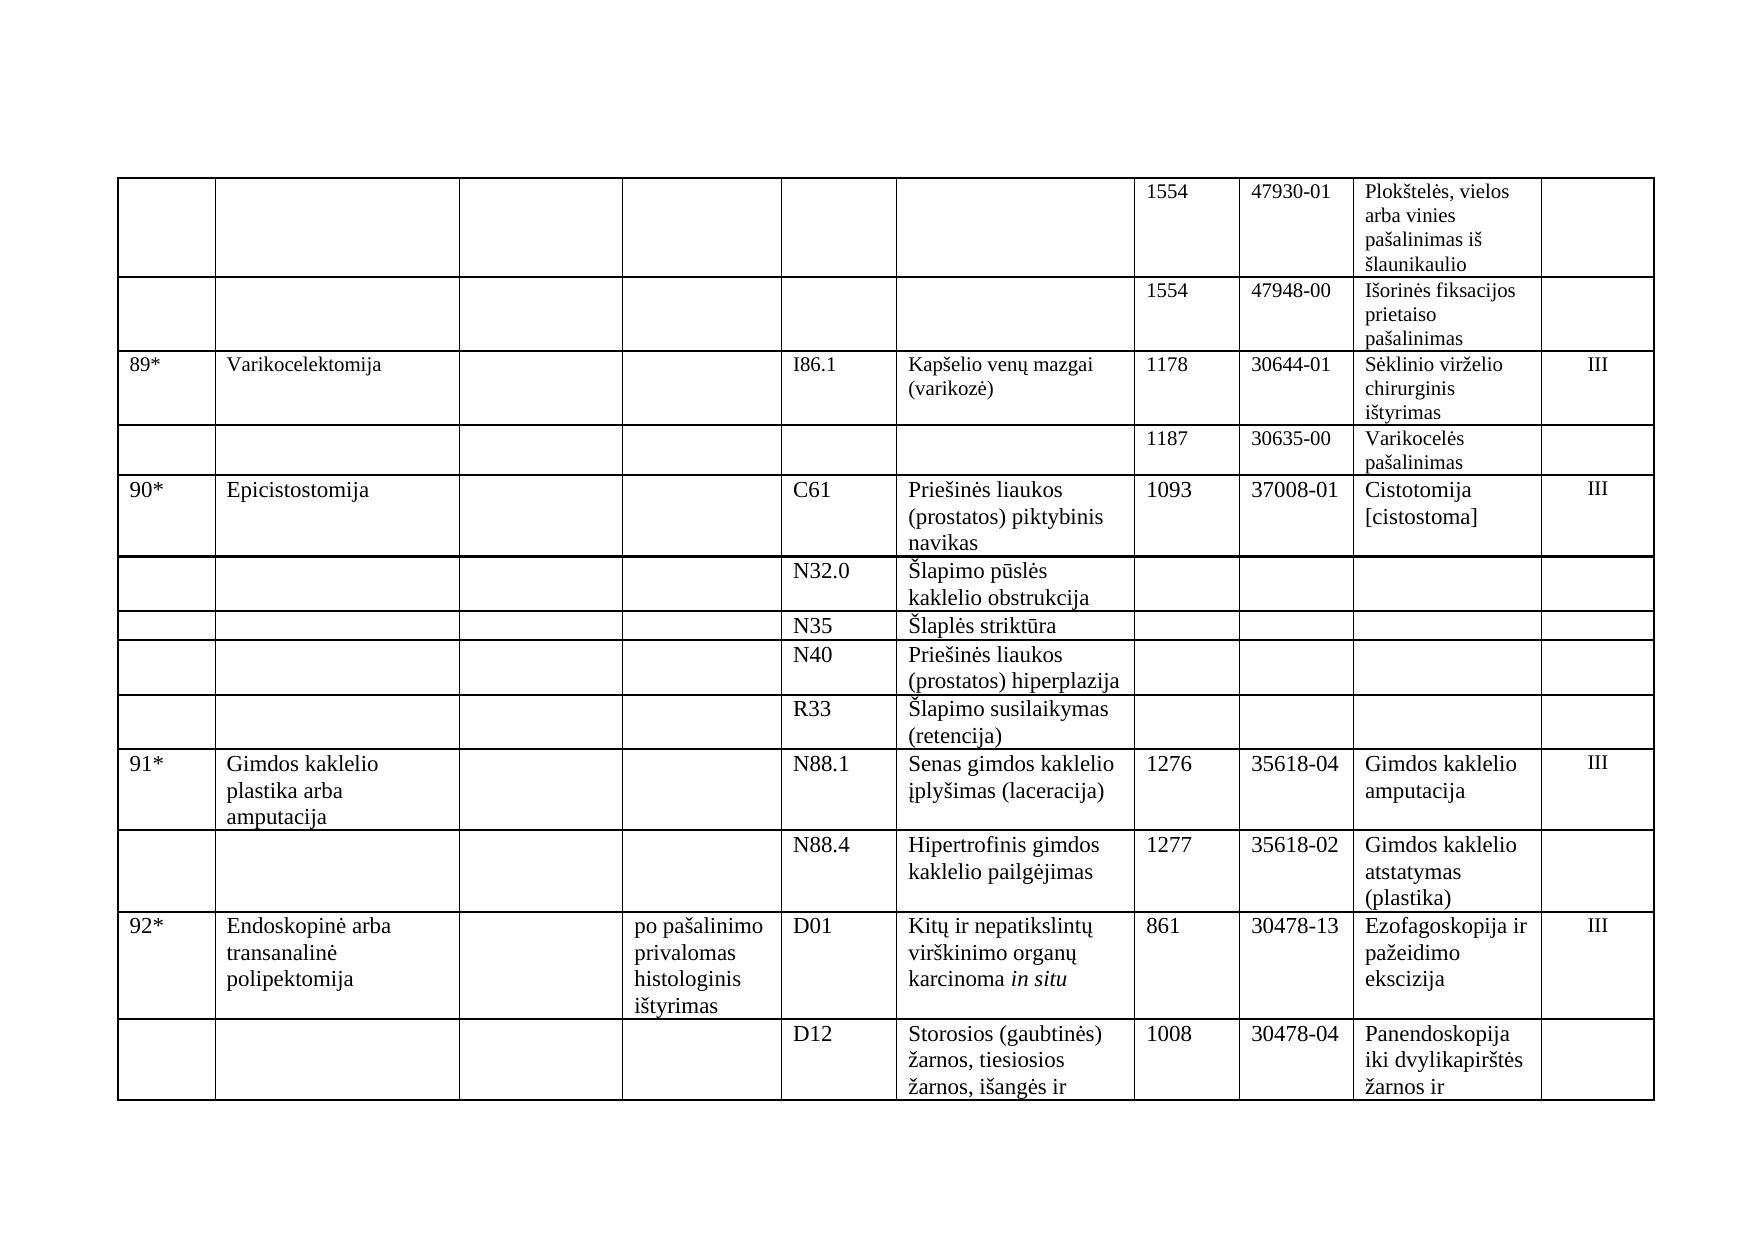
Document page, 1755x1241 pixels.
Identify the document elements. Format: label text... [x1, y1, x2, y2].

table_cell [460, 750, 622, 829]
table_cell III [1542, 750, 1653, 829]
table_cell 1276 [1135, 750, 1239, 829]
table_cell 91* [119, 750, 215, 829]
table_cell [216, 426, 459, 474]
table_cell [623, 612, 781, 639]
table_cell [119, 278, 215, 350]
table_cell [460, 179, 622, 276]
table_cell [623, 476, 781, 555]
table_cell [460, 558, 622, 610]
table_cell Priešinės liaukos (prostatos) piktybinis navikas [897, 476, 1134, 555]
table_cell Varikocelės pašalinimas [1354, 426, 1541, 474]
table_cell [1542, 641, 1653, 693]
table_cell [216, 696, 459, 748]
table_cell [1354, 641, 1541, 693]
table_cell Epicistostomija [216, 476, 459, 555]
table_cell Cistotomija [cistostoma] [1354, 476, 1541, 555]
table_cell 89* [119, 352, 215, 424]
table_cell [1542, 1020, 1653, 1099]
table_cell [216, 1020, 459, 1099]
table_cell Šlaplės striktūra [897, 612, 1134, 639]
table_cell [623, 831, 781, 911]
table_cell Endoskopinė arba transanalinė polipektomija [216, 913, 459, 1018]
table_cell Gimdos kaklelio plastika arba amputacija [216, 750, 459, 829]
table_cell [623, 179, 781, 276]
table_cell [216, 278, 459, 350]
table_cell [216, 558, 459, 610]
table_cell Kapšelio venų mazgai (varikozė) [897, 352, 1134, 424]
table_cell Hipertrofinis gimdos kaklelio pailgėjimas [897, 831, 1134, 911]
table_cell [1135, 612, 1239, 639]
table_cell 47930-01 [1240, 179, 1353, 276]
table_cell N88.1 [782, 750, 896, 829]
table_cell Šlapimo susilaikymas (retencija) [897, 696, 1134, 748]
table_cell [897, 278, 1134, 350]
table_cell [460, 278, 622, 350]
table_cell [782, 179, 896, 276]
table_cell [1240, 558, 1353, 610]
table_cell [119, 558, 215, 610]
table_cell [1542, 426, 1653, 474]
table_cell III [1542, 476, 1653, 555]
table_cell R33 [782, 696, 896, 748]
table_cell Ezofagoskopija ir pažeidimo ekscizija [1354, 913, 1541, 1018]
table_cell [1542, 179, 1653, 276]
table_cell [623, 278, 781, 350]
table_cell 47948-00 [1240, 278, 1353, 350]
table_cell [1240, 696, 1353, 748]
table_cell Kitų ir nepatikslintų virškinimo organų karcinoma in situ [897, 913, 1134, 1018]
table_cell [897, 179, 1134, 276]
table_cell [1354, 558, 1541, 610]
table_cell 30478-13 [1240, 913, 1353, 1018]
table_cell [1354, 612, 1541, 639]
table_cell 30644-01 [1240, 352, 1353, 424]
table_cell Gimdos kaklelio atstatymas (plastika) [1354, 831, 1541, 911]
table_cell [216, 179, 459, 276]
table_cell [460, 641, 622, 693]
table_cell [623, 1020, 781, 1099]
table_cell Gimdos kaklelio amputacija [1354, 750, 1541, 829]
table_cell 35618-02 [1240, 831, 1353, 911]
table_cell [460, 913, 622, 1018]
table_cell [216, 641, 459, 693]
table_cell [1542, 278, 1653, 350]
table_cell [460, 352, 622, 424]
table_cell Storosios (gaubtinės) žarnos, tiesiosios žarnos, išangės ir [897, 1020, 1134, 1099]
table_cell 92* [119, 913, 215, 1018]
table_cell [1240, 641, 1353, 693]
table_cell [460, 426, 622, 474]
table_cell [119, 1020, 215, 1099]
table_cell [1354, 696, 1541, 748]
table_cell D01 [782, 913, 896, 1018]
table_cell [119, 831, 215, 911]
table_cell Senas gimdos kaklelio įplyšimas (laceracija) [897, 750, 1134, 829]
table_cell [623, 352, 781, 424]
table_cell Šlapimo pūslės kaklelio obstrukcija [897, 558, 1134, 610]
table_cell I86.1 [782, 352, 896, 424]
table_cell Varikocelektomija [216, 352, 459, 424]
table_cell 30635-00 [1240, 426, 1353, 474]
table_cell [460, 476, 622, 555]
table_cell Išorinės fiksacijos prietaiso pašalinimas [1354, 278, 1541, 350]
table_cell [782, 426, 896, 474]
table_cell Panendoskopija iki dvylikapirštės žarnos ir [1354, 1020, 1541, 1099]
table_cell N88.4 [782, 831, 896, 911]
table_cell 30478-04 [1240, 1020, 1353, 1099]
table_cell C61 [782, 476, 896, 555]
table_cell 35618-04 [1240, 750, 1353, 829]
table_cell [623, 750, 781, 829]
table_cell 1093 [1135, 476, 1239, 555]
table_cell [119, 179, 215, 276]
table_cell [623, 641, 781, 693]
table_cell [1135, 641, 1239, 693]
table_cell 1187 [1135, 426, 1239, 474]
table_cell [1135, 696, 1239, 748]
table_cell [216, 612, 459, 639]
table_cell [1542, 612, 1653, 639]
table_cell [897, 426, 1134, 474]
table_cell [1542, 558, 1653, 610]
table_cell Sėklinio virželio chirurginis ištyrimas [1354, 352, 1541, 424]
table_cell III [1542, 913, 1653, 1018]
table_cell [216, 831, 459, 911]
table_cell po pašalinimo privalomas histologinis ištyrimas [623, 913, 781, 1018]
table_cell 861 [1135, 913, 1239, 1018]
table_cell III [1542, 352, 1653, 424]
table_cell N40 [782, 641, 896, 693]
table_cell D12 [782, 1020, 896, 1099]
table_cell [460, 612, 622, 639]
table_cell [460, 1020, 622, 1099]
table_cell [460, 696, 622, 748]
table_cell [623, 558, 781, 610]
table_cell 1554 [1135, 179, 1239, 276]
table_cell [119, 696, 215, 748]
table_cell 1178 [1135, 352, 1239, 424]
table_cell [1135, 558, 1239, 610]
table_cell [119, 426, 215, 474]
table_cell 1277 [1135, 831, 1239, 911]
table_cell [119, 641, 215, 693]
table_cell [623, 696, 781, 748]
table_cell [1542, 831, 1653, 911]
table_cell [1542, 696, 1653, 748]
table_cell [1240, 612, 1353, 639]
table_cell [782, 278, 896, 350]
table_cell N32.0 [782, 558, 896, 610]
table_cell 37008-01 [1240, 476, 1353, 555]
table_cell 1008 [1135, 1020, 1239, 1099]
table_cell [623, 426, 781, 474]
table_cell Priešinės liaukos (prostatos) hiperplazija [897, 641, 1134, 693]
table_cell 1554 [1135, 278, 1239, 350]
table_cell Plokštelės, vielos arba vinies pašalinimas iš šlaunikaulio [1354, 179, 1541, 276]
table_cell [119, 612, 215, 639]
table_cell 90* [119, 476, 215, 555]
table_cell [460, 831, 622, 911]
table_cell N35 [782, 612, 896, 639]
